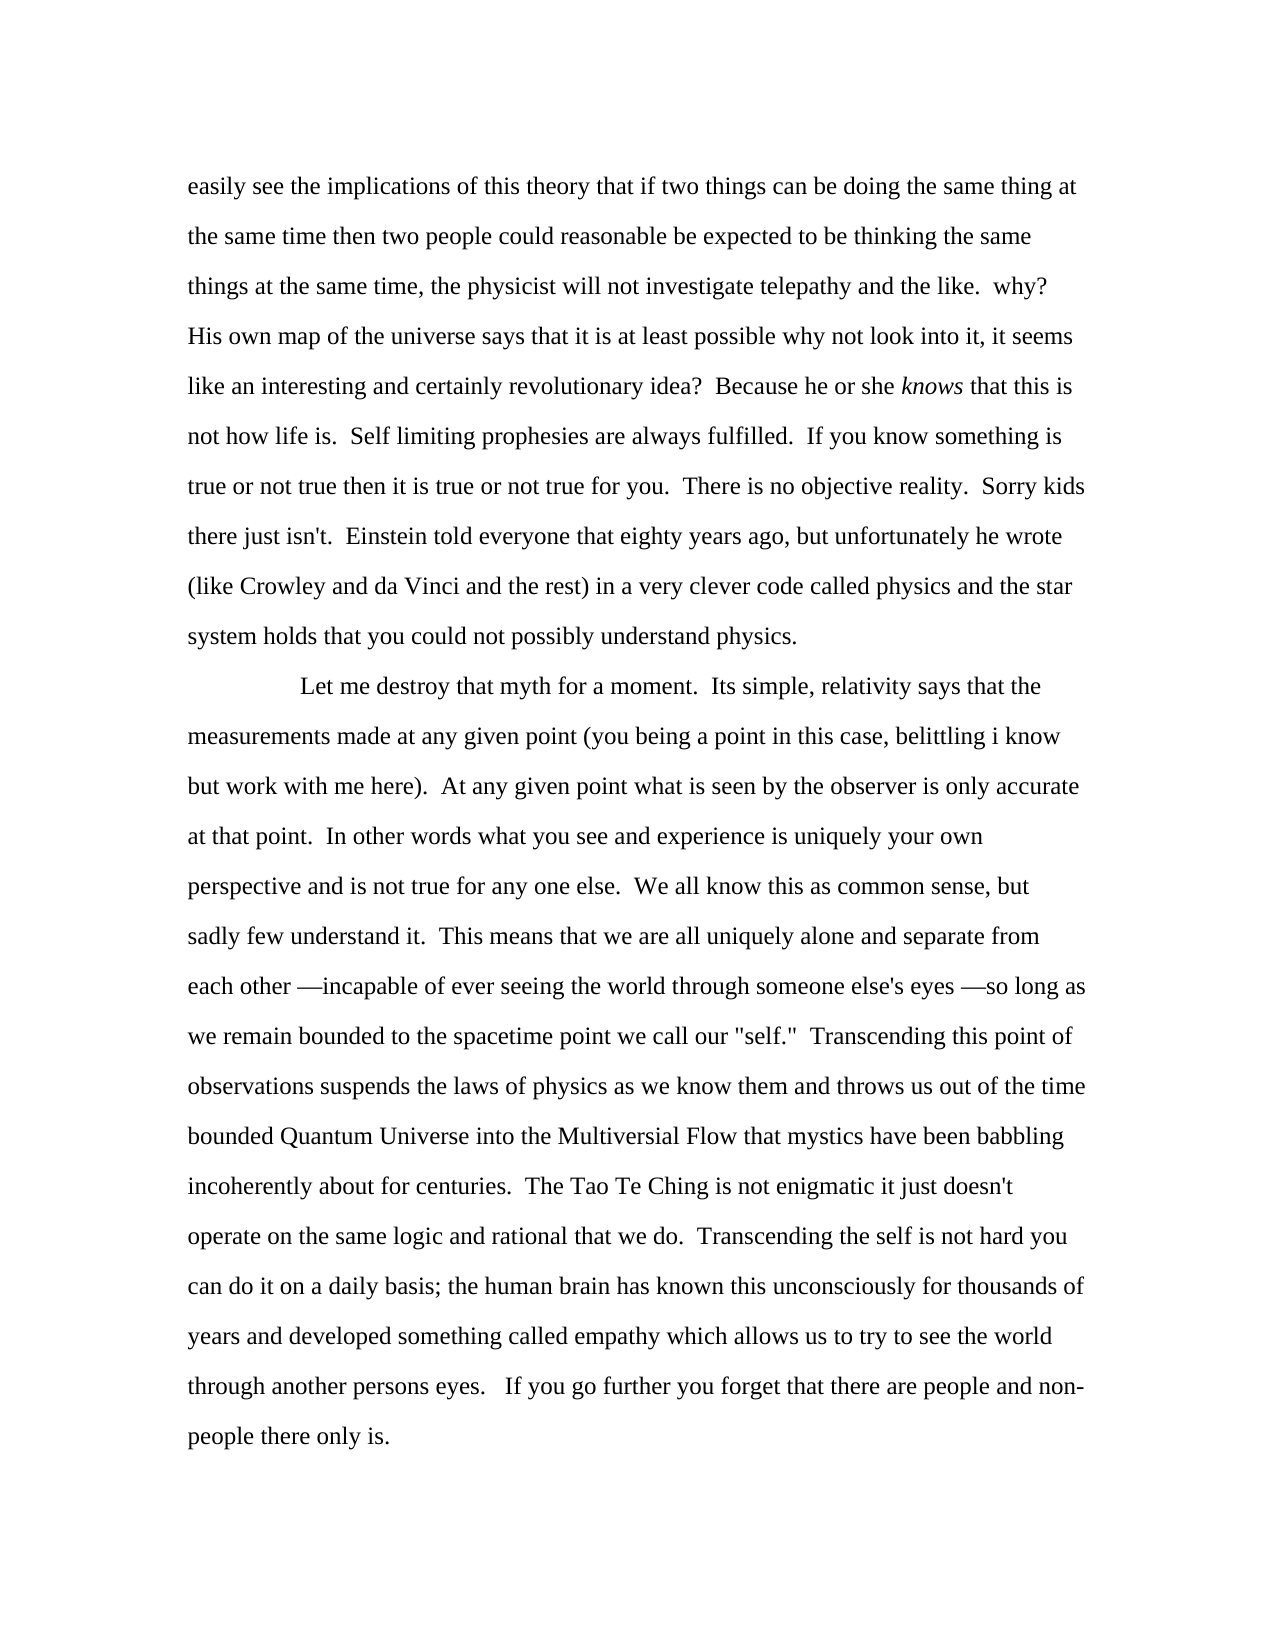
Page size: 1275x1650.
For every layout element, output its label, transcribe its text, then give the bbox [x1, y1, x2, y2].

text easily see the implications of this theory that if two things can be doing the same thing at the same time then two people could reasonable be expected to be thinking the same things at the same time, the physicist will not investigate telepathy and the like. why? His own map of the universe says that it is at least possible why not look into it, it seems like an interesting and certainly revolutionary idea? Because he or she knows that this is not how life is. Self limiting prophesies are always fulfilled. If you know something is true or not true then it is true or not true for you. There is no objective reality. Sorry kids there just isn't. Einstein told everyone that eighty years ago, but unfortunately he wrote (like Crowley and da Vinci and the rest) in a very clever code called physics and the star system holds that you could not possibly understand physics. [187, 150, 1087, 650]
text Let me destroy that myth for a moment. Its simple, relativity says that the measurements made at any given point (you being a point in this case, belittling i know but work with me here). At any given point what is seen by the observer is only accurate at that point. In other words what you see and experience is uniquely your own perspective and is not true for any one else. We all know this as common sense, but sadly few understand it. This means that we are all uniquely alone and separate from each other —incapable of ever seeing the world through someone else's eyes —so long as we remain bounded to the spacetime point we call our "self." Transcending this point of observations suspends the laws of physics as we know them and throws us out of the time bounded Quantum Universe into the Multiversial Flow that mystics have been babbling incoherently about for centuries. The Tao Te Ching is not enigmatic it just doesn't operate on the same logic and rational that we do. Transcending the self is not hard you can do it on a daily basis; the human brain has known this unconsciously for thousands of years and developed something called empathy which allows us to try to see the world through another persons eyes. If you go further you forget that there are people and non-people there only is. [187, 650, 1087, 1450]
